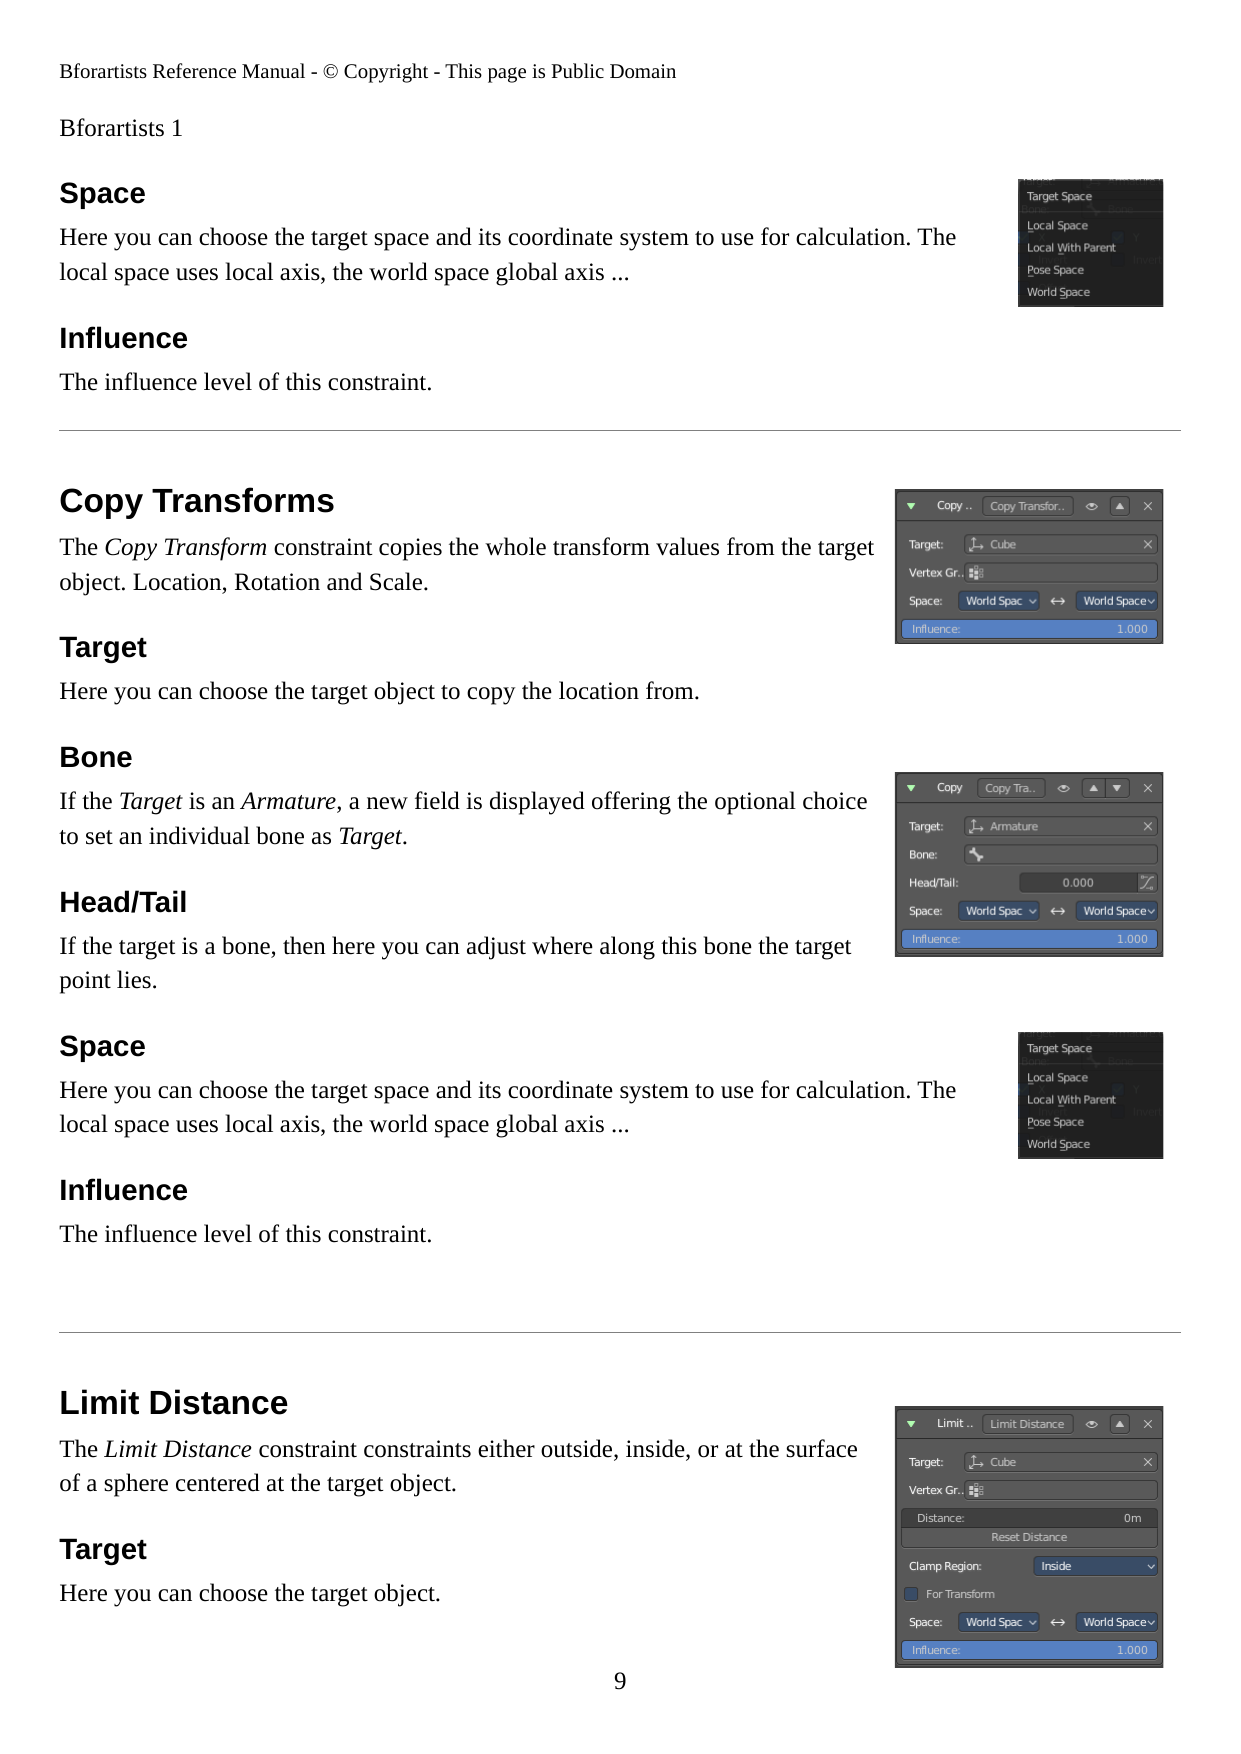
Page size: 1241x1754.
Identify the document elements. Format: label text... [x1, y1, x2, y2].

subtitle [1164, 884, 1181, 918]
text Here you can choose the target space and its coordinate system to use for calculation. The local space uses local axis, the world space global axis ... [59, 1075, 1018, 1138]
text The influence level of this constraint. [59, 1219, 1181, 1248]
subtitle Limit Distance [59, 1383, 1181, 1421]
subtitle Target [59, 630, 1181, 664]
text If the target is a bone, then here you can adjust where along this bone the target point lies. [59, 931, 1181, 994]
text The influence level of this constraint. [59, 367, 1181, 396]
text Bforartists 1 [59, 113, 1181, 141]
picture [894, 1406, 1164, 1668]
text Here you can choose the target object to copy the location from. [59, 676, 1181, 705]
subtitle Target [59, 1532, 894, 1566]
subtitle Bone [59, 740, 1181, 774]
subtitle Influence [59, 1173, 1181, 1207]
subtitle [1164, 1532, 1181, 1566]
subtitle Space [59, 176, 1181, 210]
picture [894, 772, 1164, 957]
subtitle Influence [59, 321, 1181, 354]
text The Limit Distance constraint constraints either outside, inside, or at the surface of a sphere centered at the target object. [59, 1434, 894, 1497]
picture [1018, 179, 1164, 307]
subtitle Space [59, 1029, 1181, 1063]
text Here you can choose the target object. [59, 1578, 894, 1607]
picture [1018, 1032, 1164, 1159]
text If the Target is an Armature, a new field is displayed offering the optional choice to set an individual bone as Target. [59, 786, 894, 849]
picture [894, 489, 1164, 644]
subtitle Copy Transforms [59, 481, 1181, 519]
text The Copy Transform constraint copies the whole transform values from the target object. Location, Rotation and Scale. [59, 532, 894, 595]
text Here you can choose the target space and its coordinate system to use for calculation. The local space uses local axis, the world space global axis ... [59, 222, 1018, 286]
subtitle Head/Tail [59, 884, 894, 918]
